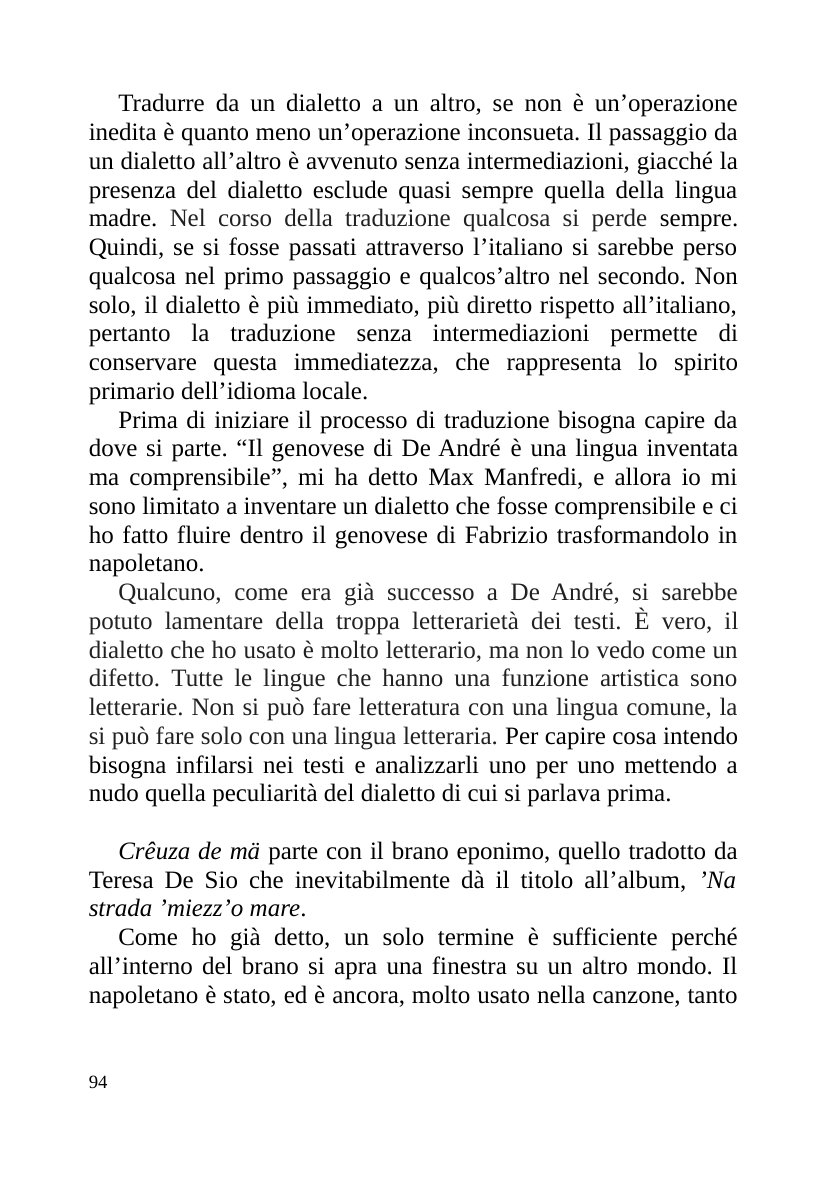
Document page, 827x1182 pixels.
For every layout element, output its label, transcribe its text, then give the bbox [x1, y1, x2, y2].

text Tradurre da un dialetto a un altro, se non è un’operazione inedita è quanto meno un’operazione inconsueta. Il passaggio da un dialetto all’altro è avvenuto senza intermediazioni, giacché la presenza del dialetto esclude quasi sempre quella della lingua madre. Nel corso della traduzione qualcosa si perde sempre. Quindi, se si fosse passati attraverso l’italiano si sarebbe perso qualcosa nel primo passaggio e qualcos’altro nel secondo. Non solo, il dialetto è più immediato, più diretto rispetto all’italiano, pertanto la traduzione senza intermediazioni permette di conservare questa immediatezza, che rappresenta lo spirito primario dell’idioma locale. [88, 88, 738, 405]
text Qualcuno, come era già successo a De André, si sarebbe potuto lamentare della troppa letterarietà dei testi. È vero, il dialetto che ho usato è molto letterario, ma non lo vedo come un difetto. Tutte le lingue che hanno una funzione artistica sono letterarie. Non si può fare letteratura con una lingua comune, la si può fare solo con una lingua letteraria. Per capire cosa intendo bisogna infilarsi nei testi e analizzarli uno per uno mettendo a nudo quella peculiarità del dialetto di cui si parlava prima. [88, 577, 738, 807]
text Crêuza de mä parte con il brano eponimo, quello tradotto da Teresa De Sio che inevitabilmente dà il titolo all’album, ’Na strada ’miezz’o mare. [88, 836, 738, 922]
text Prima di iniziare il processo di traduzione bisogna capire da dove si parte. “Il genovese di De André è una lingua inventata ma comprensibile”, mi ha detto Max Manfredi, e allora io mi sono limitato a inventare un dialetto che fosse comprensibile e ci ho fatto fluire dentro il genovese di Fabrizio trasformandolo in napoletano. [88, 405, 738, 577]
text Come ho già detto, un solo termine è sufficiente perché all’interno del brano si apra una finestra su un altro mondo. Il napoletano è stato, ed è ancora, molto usato nella canzone, tanto [88, 922, 738, 1008]
